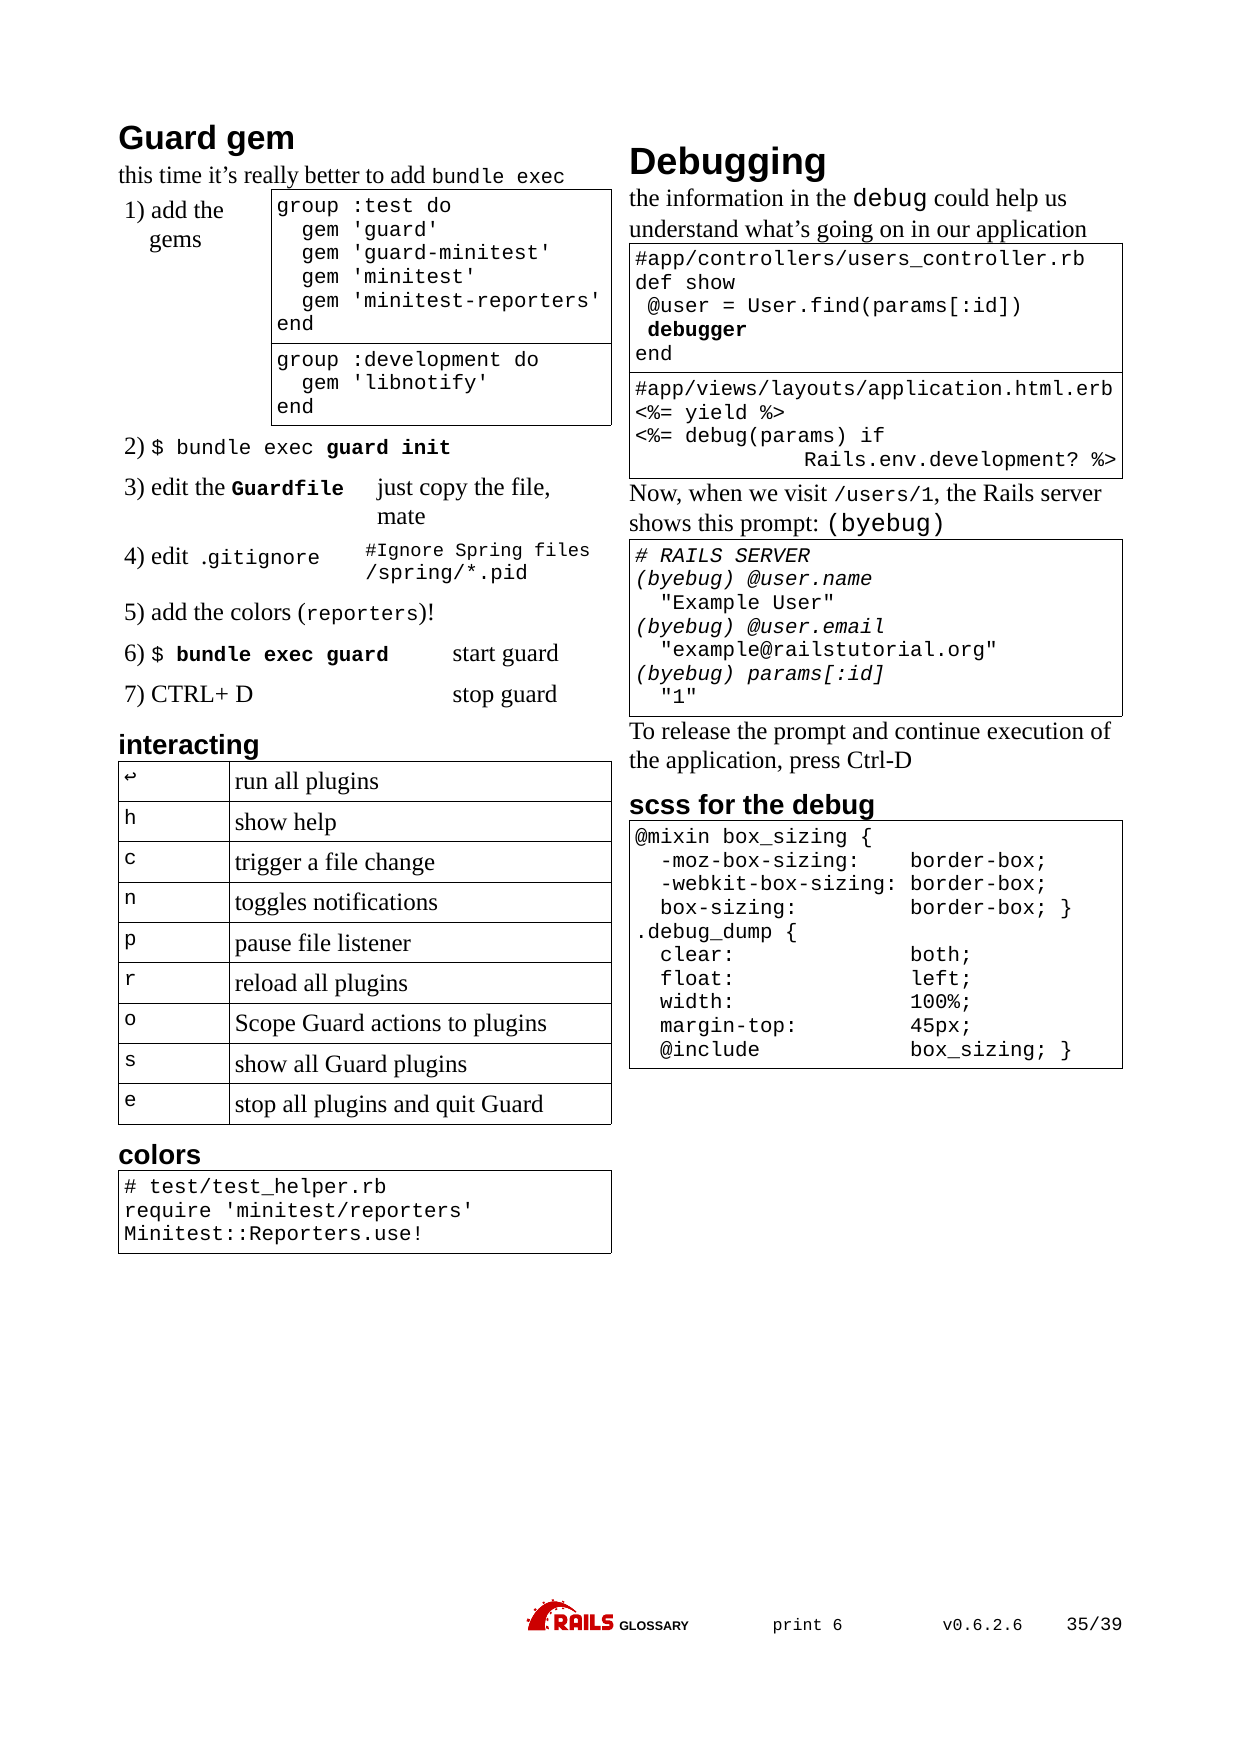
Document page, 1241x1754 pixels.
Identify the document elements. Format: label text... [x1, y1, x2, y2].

table_header # test/test_helper.rb require 'minitest/reporters' Minitest::Reporters.use! [119, 1171, 611, 1253]
text the information in the debug could help us understand what’s going on in our application [629, 183, 1122, 242]
table_cell [447, 592, 611, 633]
table_cell 6) $ bundle exec guard [118, 633, 447, 674]
table_cell 3) edit the Guardfile [118, 466, 371, 535]
subtitle Guard gem [118, 118, 611, 157]
table_header # RAILS SERVER (byebug) @user.name "Example User" (byebug) @user.email "example@railstutorial.org" (byebug) params[:id] "1" [630, 540, 1122, 716]
table_cell toggles notifications [230, 883, 611, 922]
table_cell h [119, 802, 229, 841]
table_cell p [119, 923, 229, 962]
subtitle interacting [118, 729, 611, 761]
table_cell show help [230, 802, 611, 841]
table_cell n [119, 883, 229, 922]
text this time it’s really better to add bundle exec [118, 160, 611, 189]
table_cell #Ignore Spring files /spring/*.pid [360, 535, 611, 592]
table_cell 5) add the colors (reporters)! [118, 592, 447, 633]
table_header ↩ [119, 762, 229, 801]
table_cell pause file listener [230, 923, 611, 962]
table_cell reload all plugins [230, 963, 611, 1002]
table_cell o [119, 1004, 229, 1043]
table_header @mixin box_sizing { -moz-box-sizing: border-box; -webkit-box-sizing: border-box; box-sizing: border-box; } .debug_dump { clear: both; float: left; width: 100%; margin-top: 45px; @include box_sizing; } [630, 821, 1122, 1068]
table_header run all plugins [230, 762, 611, 801]
table_cell #app/views/layouts/application.html.erb <%= yield %> <%= debug(params) if Rails.env.development? %> [630, 373, 1122, 478]
subtitle colors [118, 1138, 611, 1170]
table_cell group :development do gem 'libnotify' end [272, 344, 611, 425]
table_header group :test do gem 'guard' gem 'guard-minitest' gem 'minitest' gem 'minitest-reporters' end [272, 190, 611, 343]
table_cell trigger a file change [230, 842, 611, 882]
table_cell s [119, 1044, 229, 1083]
table_cell 4) edit .gitignore [118, 535, 359, 592]
table_cell stop all plugins and quit Guard [230, 1084, 611, 1123]
table_header 1) add the gems [118, 189, 271, 343]
table_header #app/controllers/users_controller.rb def show @user = User.find(params[:id]) debugger end [630, 244, 1122, 372]
table_cell 7) CTRL+ D [118, 674, 447, 714]
table_cell start guard [447, 633, 611, 674]
subtitle Debugging [629, 139, 1122, 183]
table_cell e [119, 1084, 229, 1123]
table_cell c [119, 842, 229, 882]
text To release the prompt and continue execution of the application, press Ctrl-D [629, 717, 1122, 773]
table_cell stop guard [447, 674, 611, 714]
table_cell just copy the file, mate [371, 466, 611, 535]
table_cell Scope Guard actions to plugins [230, 1004, 611, 1043]
table_cell r [119, 963, 229, 1002]
table_cell 2) $ bundle exec guard init [118, 425, 611, 466]
table_cell show all Guard plugins [230, 1044, 611, 1083]
subtitle scss for the debug [629, 788, 1122, 820]
table_cell [118, 343, 271, 425]
text Now, when we visit /users/1, the Rails server shows this prompt: (byebug) [629, 479, 1122, 539]
